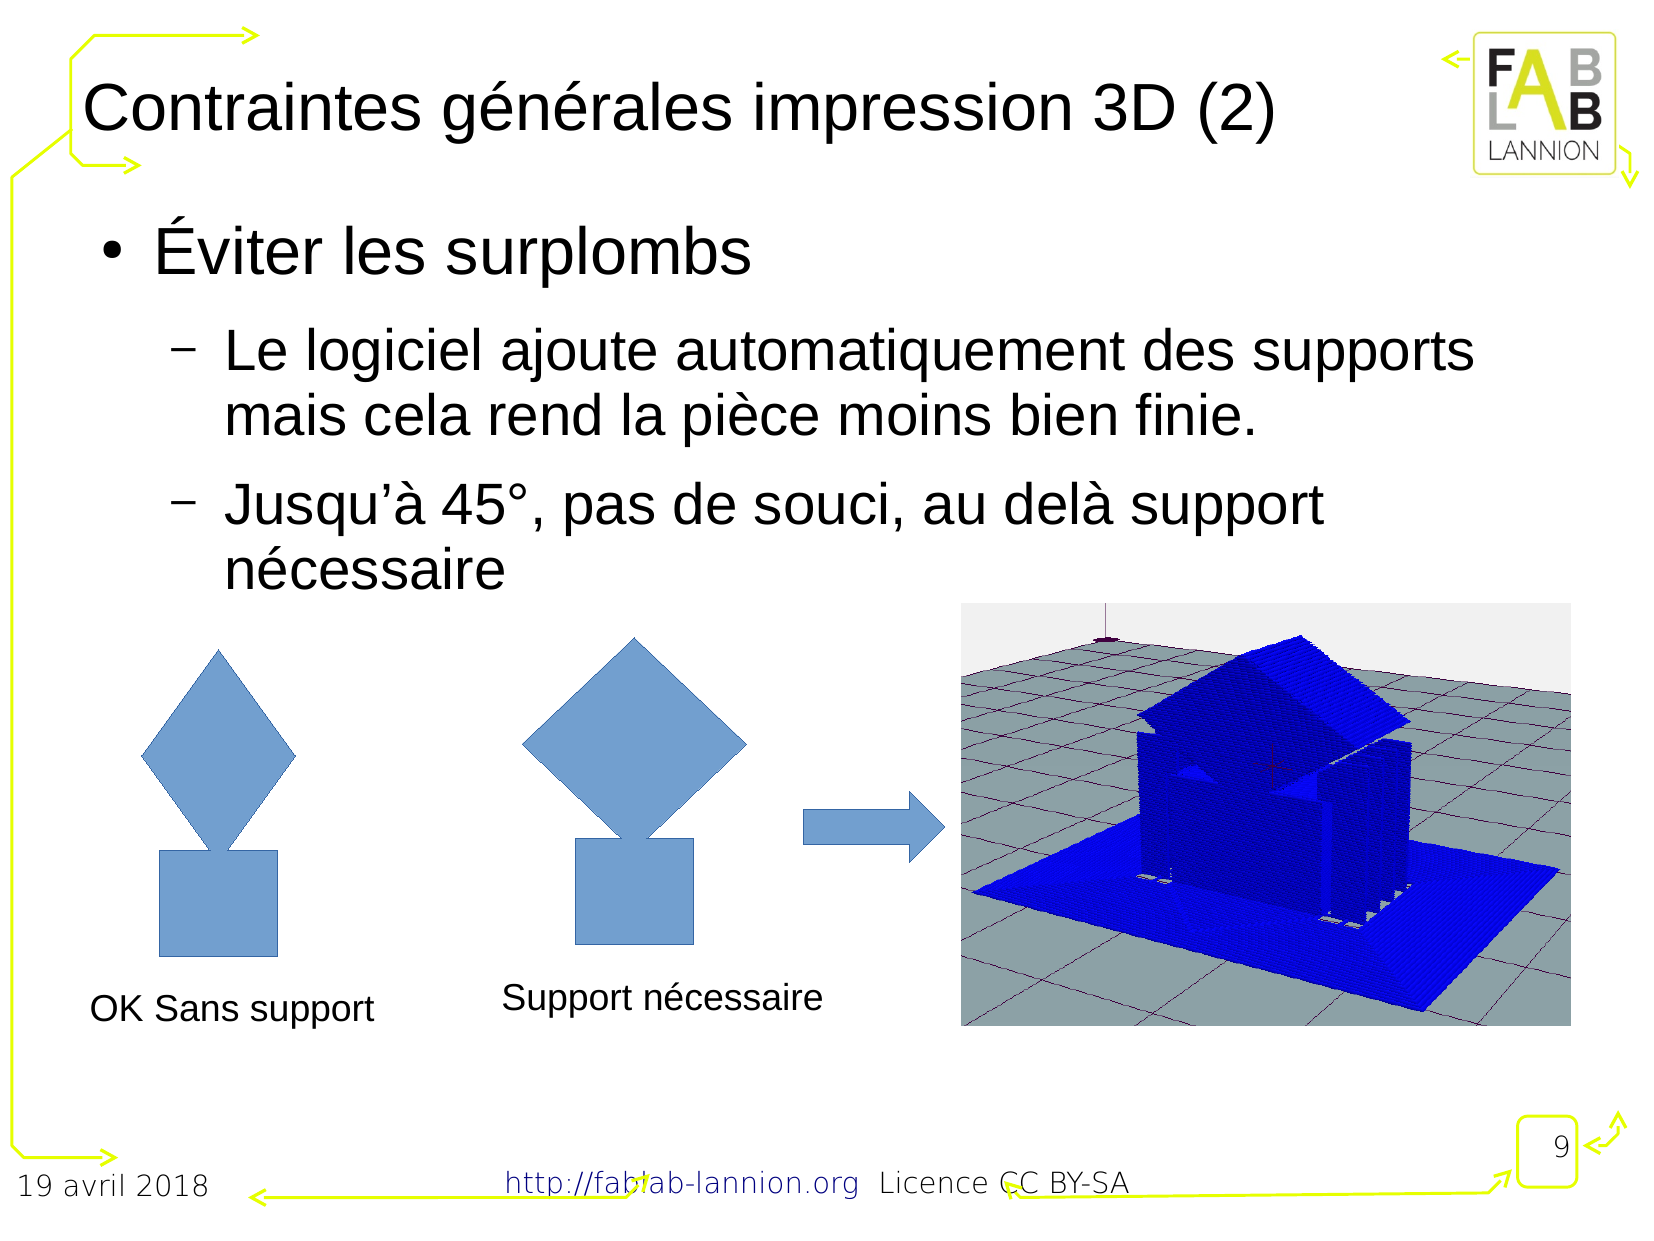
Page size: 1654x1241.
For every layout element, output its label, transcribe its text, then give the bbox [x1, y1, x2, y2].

picture [1470, 29, 1619, 178]
text_box [522, 637, 747, 945]
text_box [141, 649, 296, 957]
title Contraintes générales impression 3D (2) [82, 49, 1441, 166]
list Éviter les surplombs Le logiciel ajoute automatiquement des supports mais cela rend la pièce moins bien finie. Jusqu’à 45°, pas de souci, au delà support nécessaire [82, 213, 1571, 1111]
text_box [803, 791, 945, 863]
text_box OK Sans support [74, 980, 390, 1038]
text_box Support nécessaire [486, 968, 839, 1028]
picture [961, 603, 1571, 1026]
